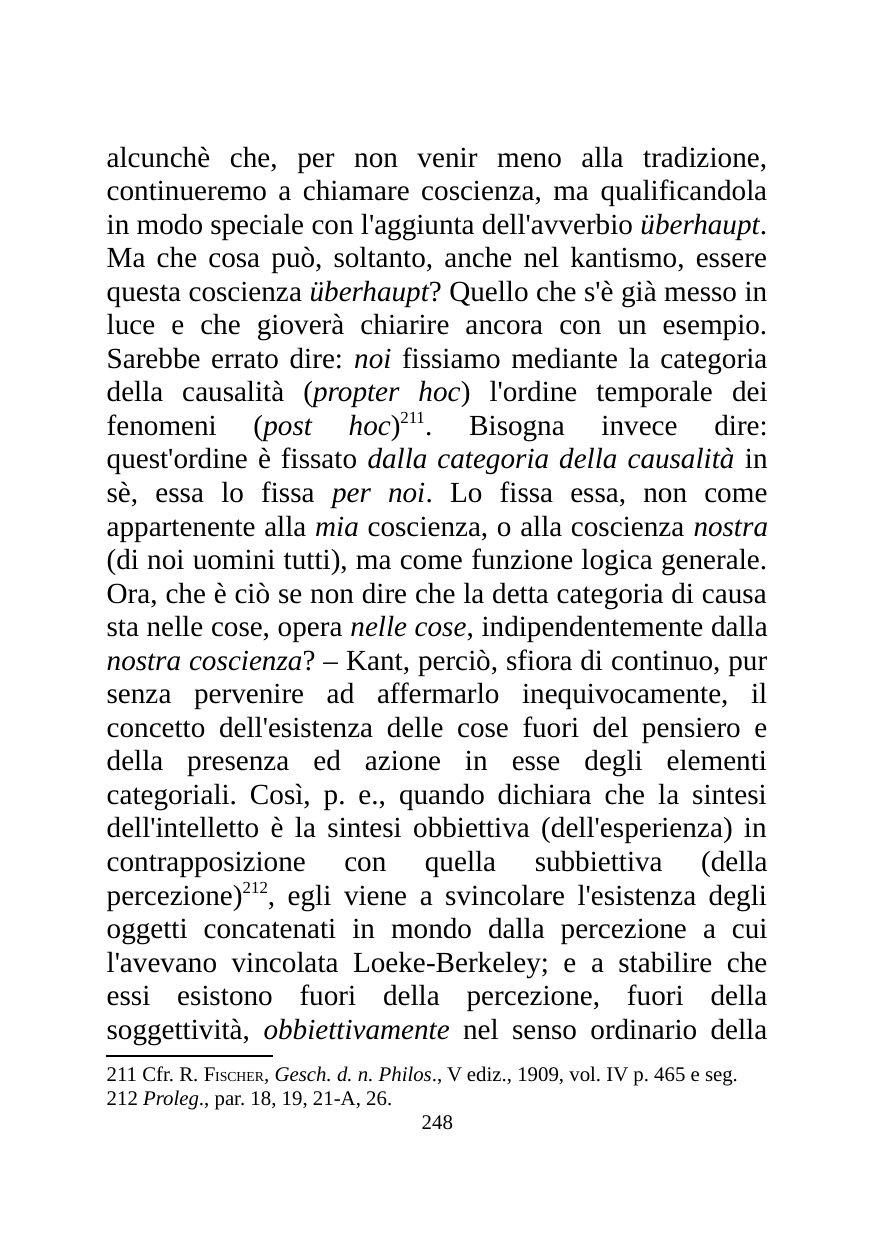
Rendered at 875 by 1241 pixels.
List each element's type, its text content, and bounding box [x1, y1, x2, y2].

text alcunchè che, per non venir meno alla tradizione, continueremo a chiamare coscienza, ma qualificandola in modo speciale con l'aggiunta dell'avverbio überhaupt. [106, 140, 768, 240]
text Ma che cosa può, soltanto, anche nel kantismo, essere questa coscienza überhaupt? Quello che s'è già messo in luce e che gioverà chiarire ancora con un esempio. Sarebbe errato dire: noi fissiamo mediante la categoria della causalità (propter hoc) l'ordine temporale dei fenomeni (post hoc). Bisogna invece dire: quest'ordine è fissato dalla categoria della causalità in sè, essa lo fissa per noi. Lo fissa essa, non come appartenente alla mia coscienza, o alla coscienza nostra (di noi uomini tutti), ma come funzione logica generale. Ora, che è ciò se non dire che la detta categoria di causa sta nelle cose, opera nelle cose, indipendentemente dalla nostra coscienza? – Kant, perciò, sfiora di continuo, pur senza pervenire ad affermarlo inequivocamente, il concetto dell'esistenza delle cose fuori del pensiero e della presenza ed azione in esse degli elementi categoriali. Così, p. e., quando dichiara che la sintesi dell'intelletto è la sintesi obbiettiva (dell'esperienza) in contrapposizione con quella subbiettiva (della percezione), egli viene a svincolare l'esistenza degli oggetti concatenati in mondo dalla percezione a cui l'avevano vincolata Loeke-Berkeley; e a stabilire che essi esistono fuori della percezione, fuori della soggettività, obbiettivamente nel senso ordinario della [106, 240, 768, 1045]
text Cfr. R. Fischer, Gesch. d. n. Philos., V ediz., 1909, vol. IV p. 465 e seg. [106, 1062, 768, 1086]
text Proleg., par. 18, 19, 21-A, 26. [106, 1086, 768, 1110]
